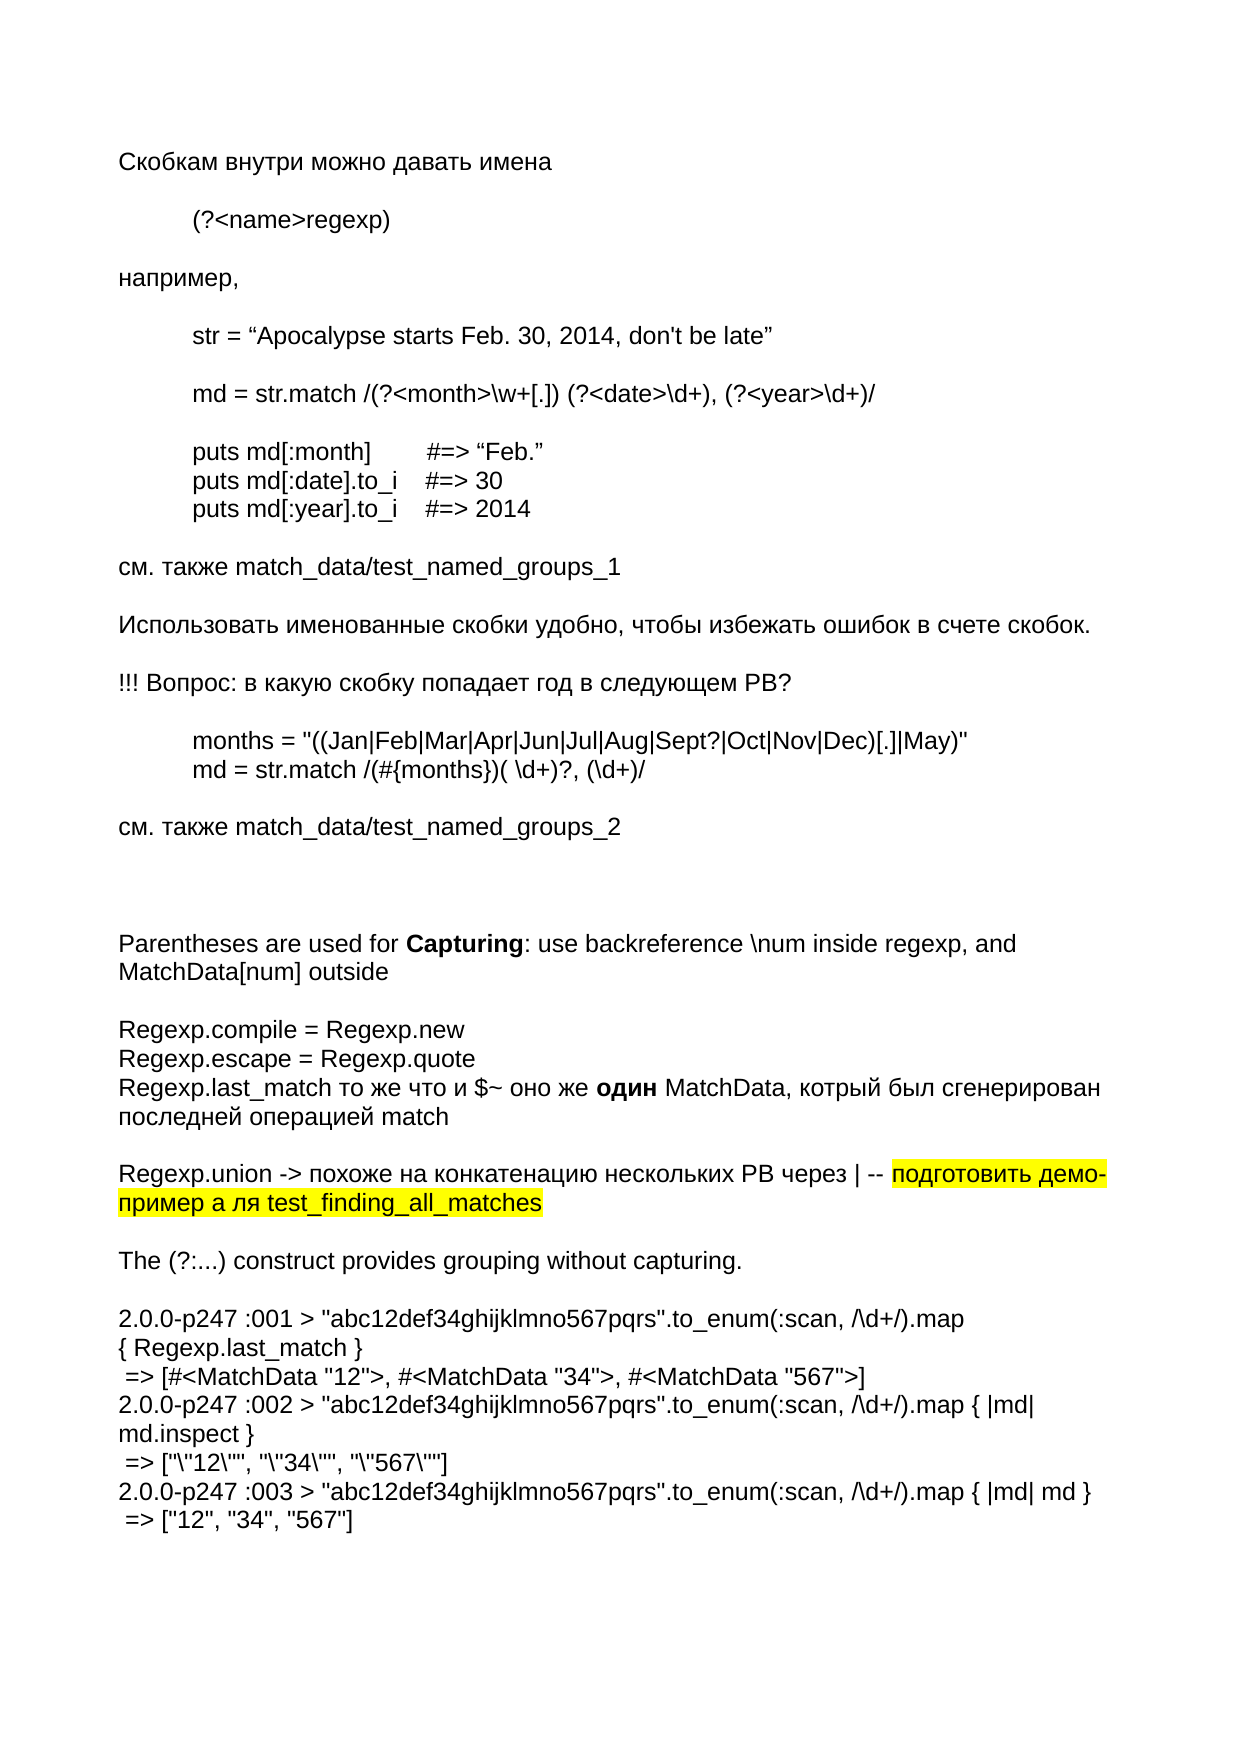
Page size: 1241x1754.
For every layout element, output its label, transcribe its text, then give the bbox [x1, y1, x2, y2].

text см. также match_data/test_named_groups_2 [118, 812, 1122, 841]
text Regexp.last_match то же что и $~ оно же один MatchData, котрый был сгенерирован последней операцией match [118, 1073, 1122, 1130]
text !!! Вопрос: в какую скобку попадает год в следующем РВ? [118, 668, 1122, 697]
text md = str.match /(?<month>\w+[.]) (?<date>\d+), (?<year>\d+)/ [118, 379, 1122, 408]
text 2.0.0-p247 :001 > "abc12def34ghijklmno567pqrs".to_enum(:scan, /\d+/).map { Regexp.last_match } [118, 1304, 1122, 1361]
text => ["12", "34", "567"] [118, 1505, 1122, 1534]
text The (?:...) construct provides grouping without capturing. [118, 1246, 1122, 1275]
text например, [118, 263, 1122, 292]
text см. также match_data/test_named_groups_1 [118, 552, 1122, 581]
text Regexp.escape = Regexp.quote [118, 1044, 1122, 1073]
text Скобкам внутри можно давать имена [118, 147, 1122, 176]
text Regexp.compile = Regexp.new [118, 1015, 1122, 1044]
text str = “Apocalypse starts Feb. 30, 2014, don't be late” [118, 321, 1122, 350]
text puts md[:month] #=> “Feb.” [118, 437, 1122, 466]
text => ["\"12\"", "\"34\"", "\"567\""] [118, 1448, 1122, 1476]
text md = str.match /(#{months})( \d+)?, (\d+)/ [118, 755, 1122, 783]
text => [#<MatchData "12">, #<MatchData "34">, #<MatchData "567">] [118, 1361, 1122, 1390]
text months = "((Jan|Feb|Mar|Apr|Jun|Jul|Aug|Sept?|Oct|Nov|Dec)[.]|May)" [118, 726, 1122, 755]
text Использовать именованные скобки удобно, чтобы избежать ошибок в счете скобок. [118, 610, 1122, 639]
text (?<name>regexp) [118, 205, 1122, 234]
text Parentheses are used for Capturing: use backreference \num inside regexp, and MatchData[num] outside [118, 928, 1122, 986]
text puts md[:year].to_i #=> 2014 [118, 494, 1122, 523]
text puts md[:date].to_i #=> 30 [118, 466, 1122, 494]
text 2.0.0-p247 :002 > "abc12def34ghijklmno567pqrs".to_enum(:scan, /\d+/).map { |md| md.inspect } [118, 1390, 1122, 1448]
text Regexp.union -> похоже на конкатенацию нескольких РВ через | -- подготовить демо-пример а ля test_finding_all_matches [118, 1159, 1122, 1217]
text 2.0.0-p247 :003 > "abc12def34ghijklmno567pqrs".to_enum(:scan, /\d+/).map { |md| md } [118, 1476, 1122, 1505]
